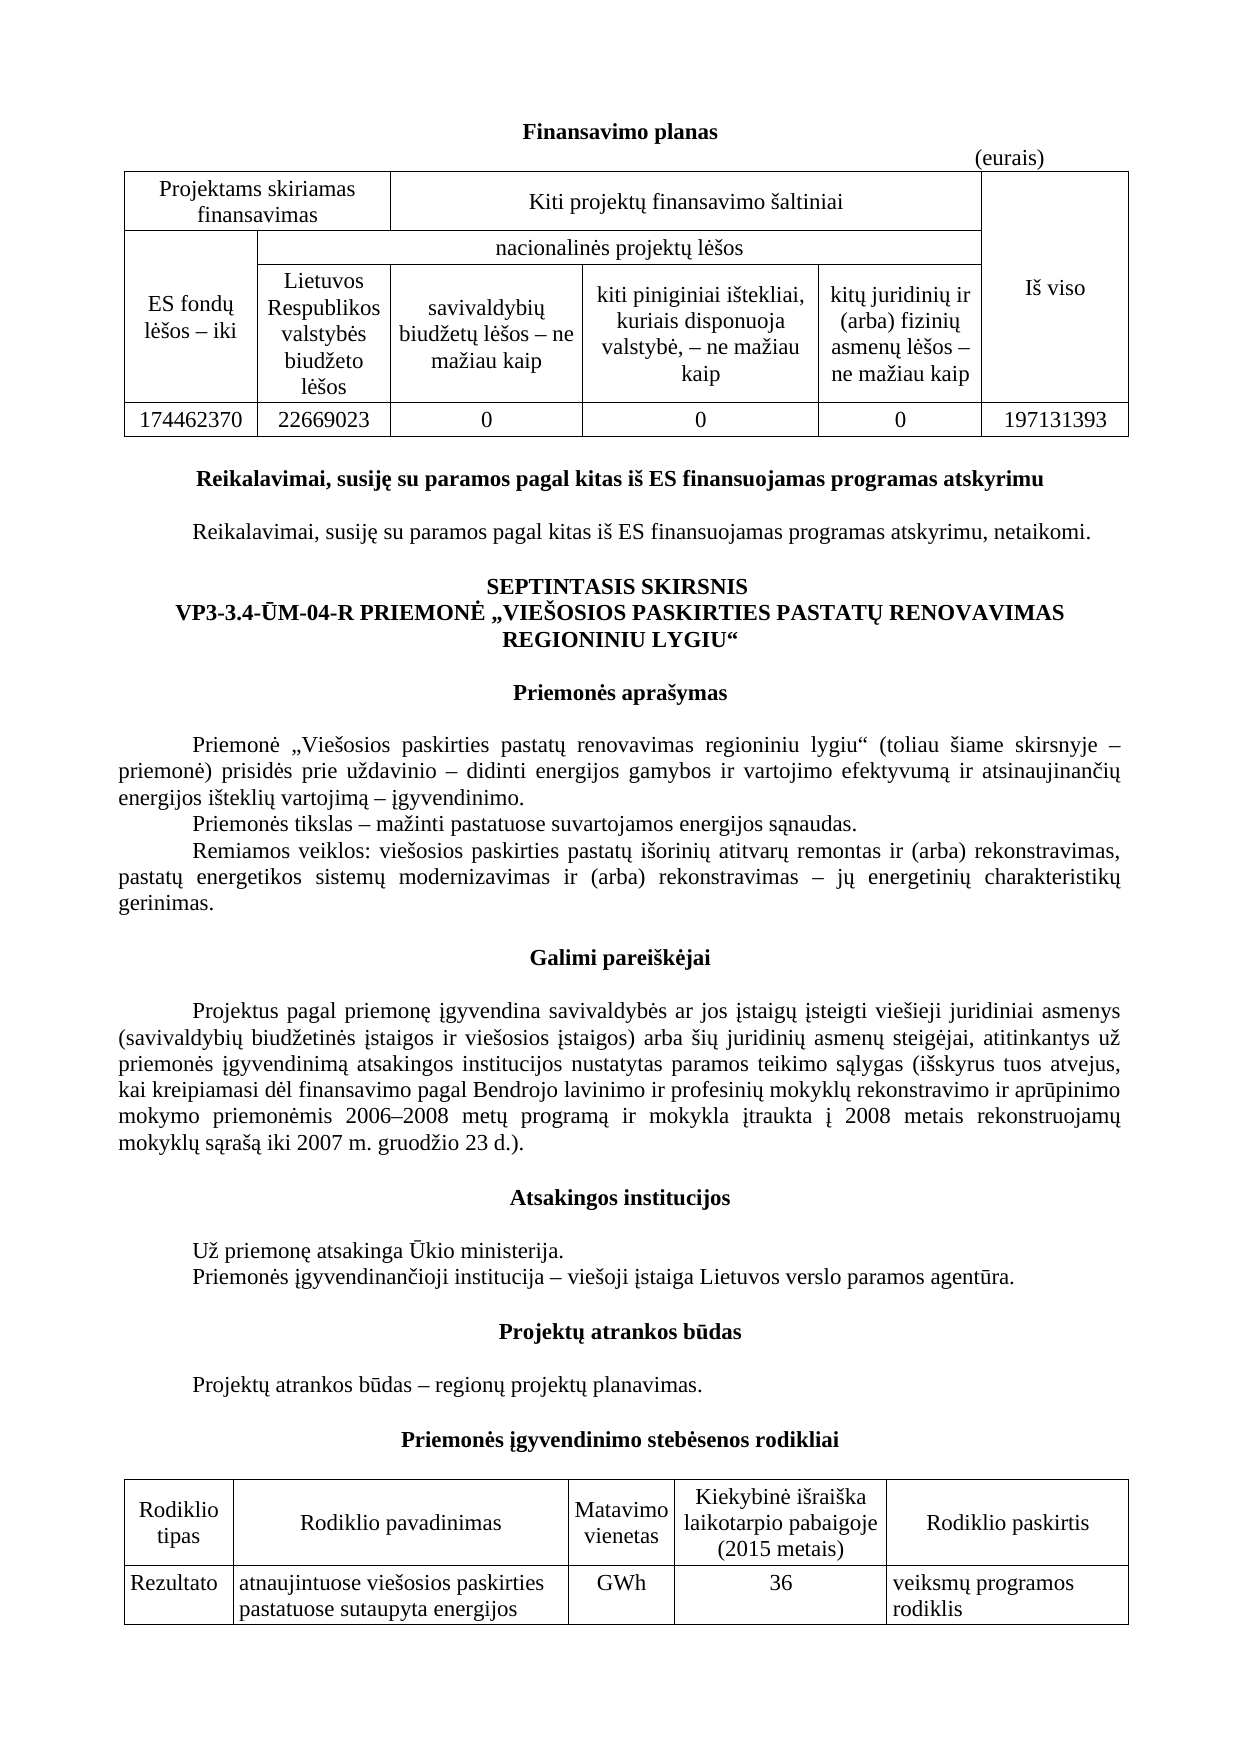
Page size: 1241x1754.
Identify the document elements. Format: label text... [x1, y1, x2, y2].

text Reikalavimai, susiję su paramos pagal kitas iš ES finansuojamas programas atskyrimu, netaikomi. [118, 518, 1122, 544]
text Priemonė „Viešosios paskirties pastatų renovavimas regioniniu lygiu“ (toliau šiame skirsnyje – priemonė) prisidės prie uždavinio – didinti energijos gamybos ir vartojimo efektyvumą ir atsinaujinančių energijos išteklių vartojimą – įgyvendinimo. [118, 731, 1122, 810]
table_cell Lietuvos Respublikos valstybės biudžeto lėšos [258, 265, 390, 402]
table_cell Rezultato [125, 1566, 233, 1624]
table_header Iš viso [982, 172, 1128, 402]
text Reikalavimai, susiję su paramos pagal kitas iš ES finansuojamas programas atskyrimu [118, 465, 1122, 492]
table_header Projektams skiriamas finansavimas [125, 172, 390, 230]
text VP3-3.4-ŪM-04-R PRIEMONĖ „VIEŠOSIOS PASKIRTIES PASTATŲ RENOVAVIMAS REGIONINIU LYGIU“ [118, 599, 1122, 652]
table_cell ES fondų lėšos – iki [125, 231, 257, 402]
table_cell 0 [819, 403, 981, 436]
table_cell 0 [391, 403, 582, 436]
table_header Rodiklio paskirtis [887, 1480, 1128, 1565]
text Priemonės tikslas – mažinti pastatuose suvartojamos energijos sąnaudas. [118, 810, 1122, 837]
text Priemonės aprašymas [118, 678, 1122, 705]
text Už priemonę atsakinga Ūkio ministerija. [118, 1237, 1122, 1263]
table_header Kiekybinė išraiška laikotarpio pabaigoje (2015 metais) [675, 1480, 886, 1565]
table_cell 22669023 [258, 403, 390, 436]
table_header Kiti projektų finansavimo šaltiniai [391, 172, 981, 230]
text (eurais) [974, 144, 1122, 171]
table_cell 36 [675, 1566, 886, 1624]
text Projektų atrankos būdas [118, 1318, 1122, 1344]
table_header Rodiklio tipas [125, 1480, 233, 1565]
table_cell kiti piniginiai ištekliai, kuriais disponuoja valstybė, – ne mažiau kaip [583, 265, 818, 402]
table_header Rodiklio pavadinimas [234, 1480, 568, 1565]
text Remiamos veiklos: viešosios paskirties pastatų išorinių atitvarų remontas ir (arba) rekonstravimas, pastatų energetikos sistemų modernizavimas ir (arba) rekonstravimas – jų energetinių charakteristikų gerinimas. [118, 837, 1122, 916]
table_cell nacionalinės projektų lėšos [258, 231, 981, 264]
text Finansavimo planas [118, 118, 1122, 144]
text Projektų atrankos būdas – regionų projektų planavimas. [118, 1371, 1122, 1397]
text Galimi pareiškėjai [118, 944, 1122, 971]
table_cell savivaldybių biudžetų lėšos – ne mažiau kaip [391, 265, 582, 402]
table_cell atnaujintuose viešosios paskirties pastatuose sutaupyta energijos [234, 1566, 568, 1624]
table_cell 197131393 [982, 403, 1128, 436]
text Priemonės įgyvendinimo stebėsenos rodikliai [118, 1426, 1122, 1452]
text Priemonės įgyvendinančioji institucija – viešoji įstaiga Lietuvos verslo paramos agentūra. [118, 1263, 1122, 1289]
table_cell veiksmų programos rodiklis [887, 1566, 1128, 1624]
table_cell 0 [583, 403, 818, 436]
table_cell 174462370 [125, 403, 257, 436]
table_cell GWh [569, 1566, 674, 1624]
text Atsakingos institucijos [118, 1184, 1122, 1210]
text SEPTINTASIS SKIRSNIS [118, 573, 1122, 599]
table_cell kitų juridinių ir (arba) fizinių asmenų lėšos – ne mažiau kaip [819, 265, 981, 402]
text Projektus pagal priemonę įgyvendina savivaldybės ar jos įstaigų įsteigti viešieji juridiniai asmenys (savivaldybių biudžetinės įstaigos ir viešosios įstaigos) arba šių juridinių asmenų steigėjai, atitinkantys už priemonės įgyvendinimą atsakingos institucijos nustatytas paramos teikimo sąlygas (išskyrus tuos atvejus, kai kreipiamasi dėl finansavimo pagal Bendrojo lavinimo ir profesinių mokyklų rekonstravimo ir aprūpinimo mokymo priemonėmis 2006–2008 metų programą ir mokykla įtraukta į 2008 metais rekonstruojamų mokyklų sąrašą iki 2007 m. gruodžio 23 d.). [118, 997, 1122, 1155]
table_header Matavimo vienetas [569, 1480, 674, 1565]
